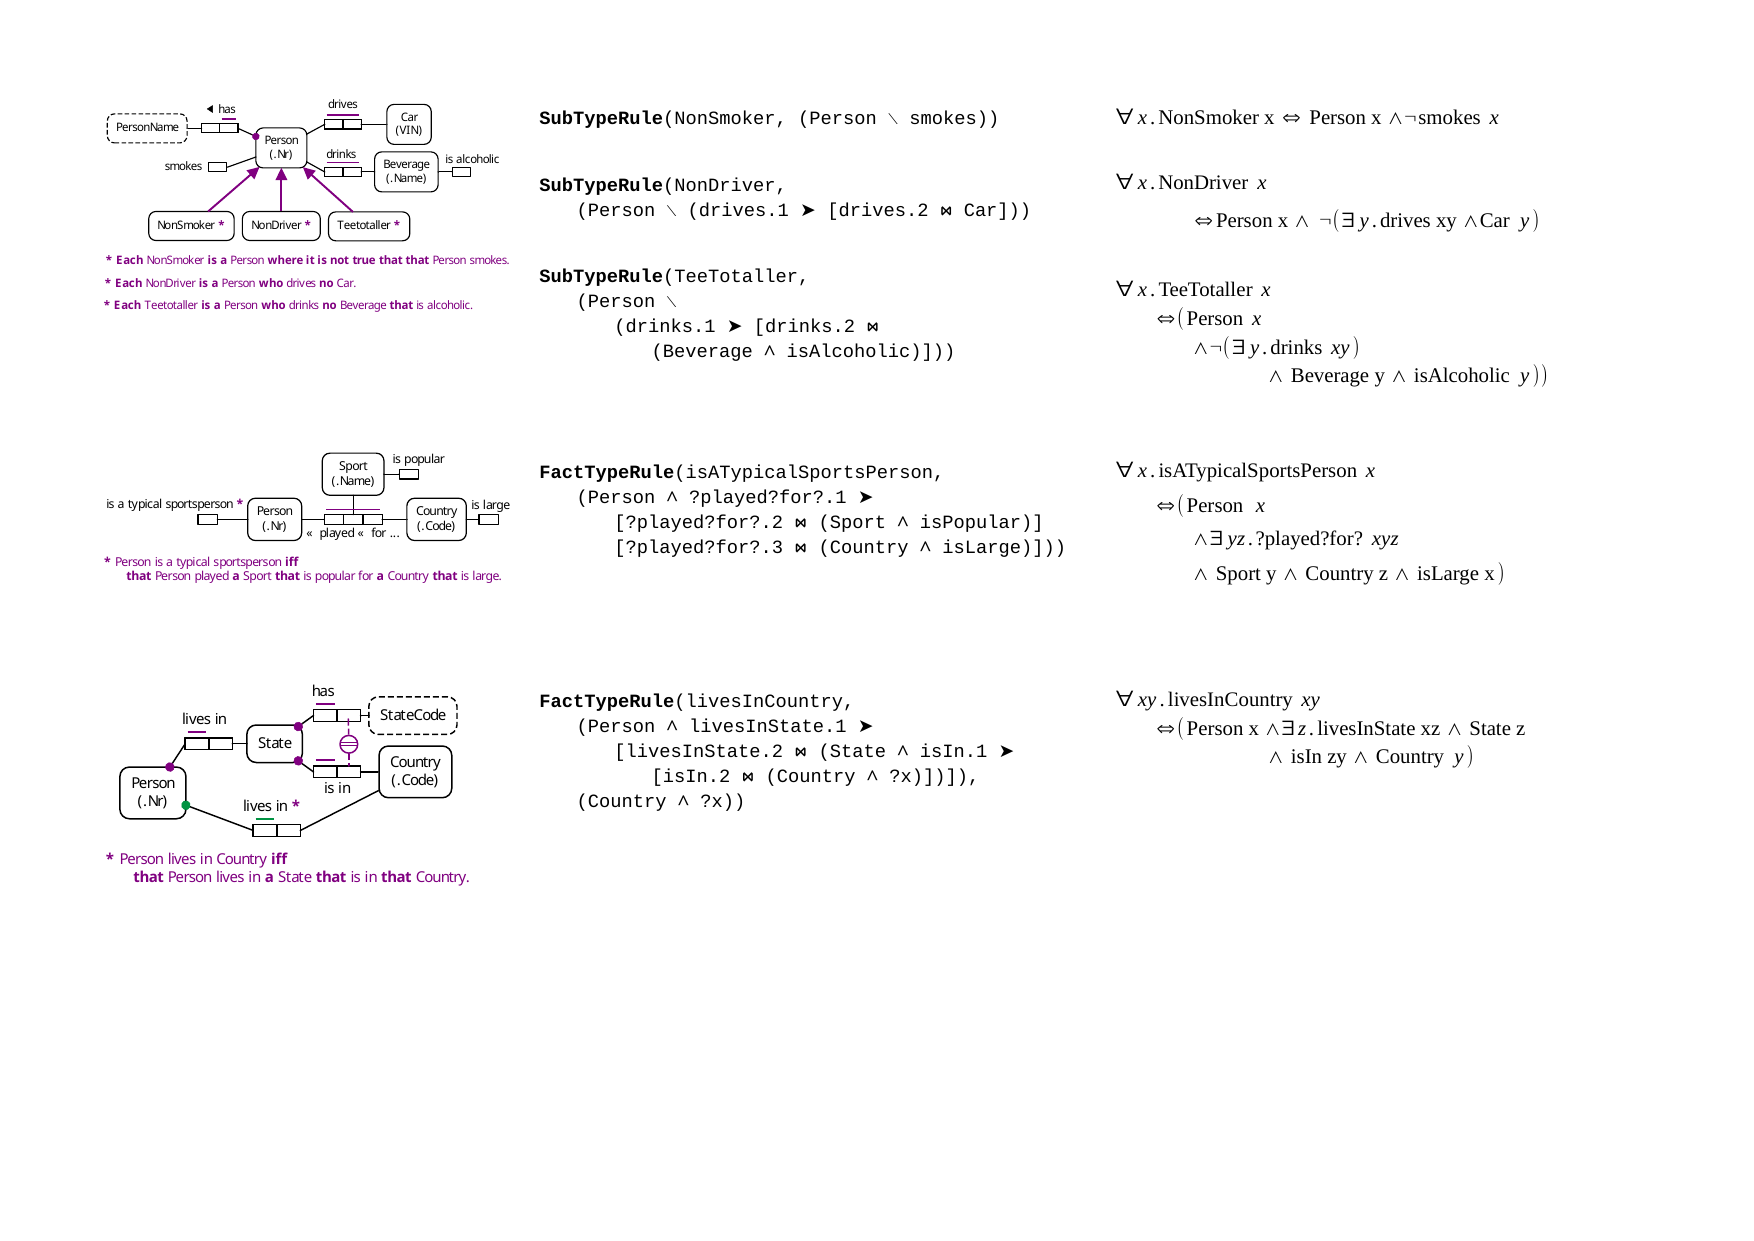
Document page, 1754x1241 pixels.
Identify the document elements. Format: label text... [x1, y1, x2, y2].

table_cell [85, 621, 528, 897]
table_cell [1104, 38, 1650, 392]
table_cell [1104, 392, 1650, 621]
table_cell FactTypeRule(isATypicalSportsPerson, (Person ∧ ?played?for?.1 ➤ [?played?for?.2 ⋈ (Sport ∧ isPopular)] [?played?for?.3 ⋈ (Country ∧ isLarge)])) [528, 392, 1104, 621]
table_cell [1104, 621, 1650, 897]
table_cell SubTypeRule(NonSmoker, (Person ∖ smokes)) SubTypeRule(NonDriver, (Person ∖ (drives.1 ➤ [drives.2 ⋈ Car])) SubTypeRule(TeeTotaller, (Person ∖ (drinks.1 ➤ [drinks.2 ⋈ (Beverage ∧ isAlcoholic)])) [528, 38, 1104, 392]
table_cell FactTypeRule(livesInCountry, (Person ∧ livesInState.1 ➤ [livesInState.2 ⋈ (State ∧ isIn.1 ➤ [isIn.2 ⋈ (Country ∧ ?x)])]), (Country ∧ ?x)) [528, 621, 1104, 897]
table_cell [85, 38, 528, 392]
table_cell [85, 392, 528, 621]
